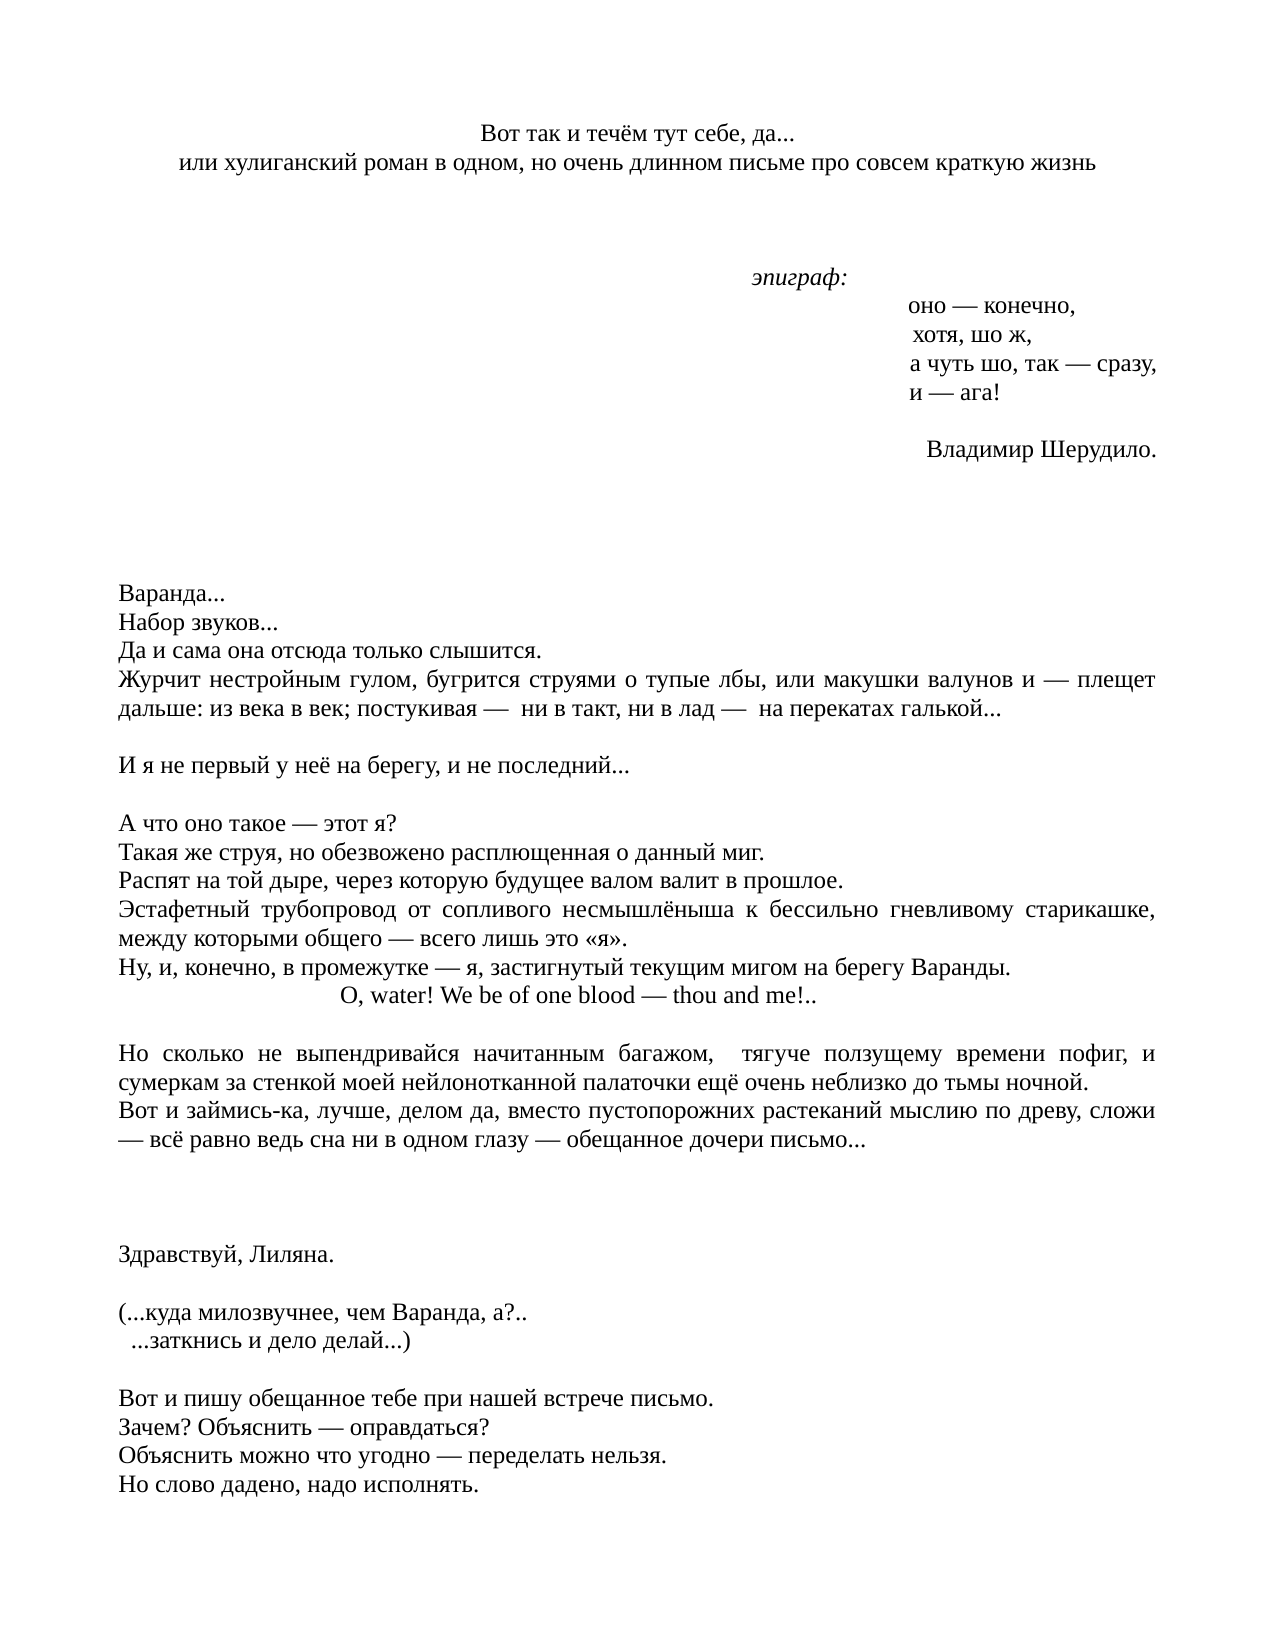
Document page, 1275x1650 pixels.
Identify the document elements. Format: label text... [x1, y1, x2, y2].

text и — ага! [118, 377, 1157, 406]
text или хулиганский роман в одном, но очень длинном письме про совсем краткую жизнь [118, 147, 1157, 176]
text Но слово дадено, надо исполнять. [118, 1469, 1157, 1498]
text Вот и пишу обещанное тебе при нашей встрече письмо. [118, 1383, 1157, 1412]
text Здравствуй, Лиляна. [118, 1239, 1157, 1268]
text Зачем? Объяснить — оправдаться? [118, 1412, 1157, 1441]
text Варанда... [118, 578, 1157, 607]
text Вот и займись-ка, лучше, делом да, вместо пустопорожних растеканий мыслию по древу, сложи — всё равно ведь сна ни в одном глазу — обещанное дочери письмо... [118, 1096, 1157, 1153]
text эпиграф: [118, 262, 1157, 291]
text Объяснить можно что угодно — переделать нельзя. [118, 1441, 1157, 1469]
text Такая же струя, но обезвожено расплющенная о данный миг. [118, 837, 1157, 866]
text Владимир Шерудило. [118, 434, 1157, 463]
text Ну, и, конечно, в промежутке — я, застигнутый текущим мигом на берегу Варанды. [118, 952, 1157, 981]
text (...куда милозвучнее, чем Варанда, а?.. [118, 1297, 1157, 1326]
text Набор звуков... [118, 607, 1157, 636]
text Вот так и течём тут себе, да... [118, 118, 1157, 147]
text Распят на той дыре, через которую будущее валом валит в прошлое. [118, 866, 1157, 894]
text O, water! We be of one blood — thou and me!.. [118, 981, 1157, 1009]
text И я не первый у неё на берегу, и не последний... [118, 751, 1157, 779]
text Журчит нестройным гулом, бугрится струями о тупые лбы, или макушки валунов и — плещет дальше: из века в век; постукивая — ни в такт, ни в лад — на перекатах галькой... [118, 664, 1157, 722]
text Но сколько не выпендривайся начитанным багажом, тягуче ползущему времени пофиг, и сумеркам за стенкой моей нейлонотканной палаточки ещё очень неблизко до тьмы ночной. [118, 1038, 1157, 1096]
text а чуть шо, так — сразу, [118, 348, 1157, 377]
text А что оно такое — этот я? [118, 808, 1157, 837]
text оно — конечно, [118, 291, 1157, 319]
text ...заткнись и дело делай...) [118, 1326, 1157, 1354]
text хотя, шо ж, [118, 319, 1157, 348]
text Эстафетный трубопровод от сопливого несмышлёныша к бессильно гневливому старикашке, между которыми общего — всего лишь это «я». [118, 894, 1157, 952]
text Да и сама она отсюда только слышится. [118, 636, 1157, 664]
